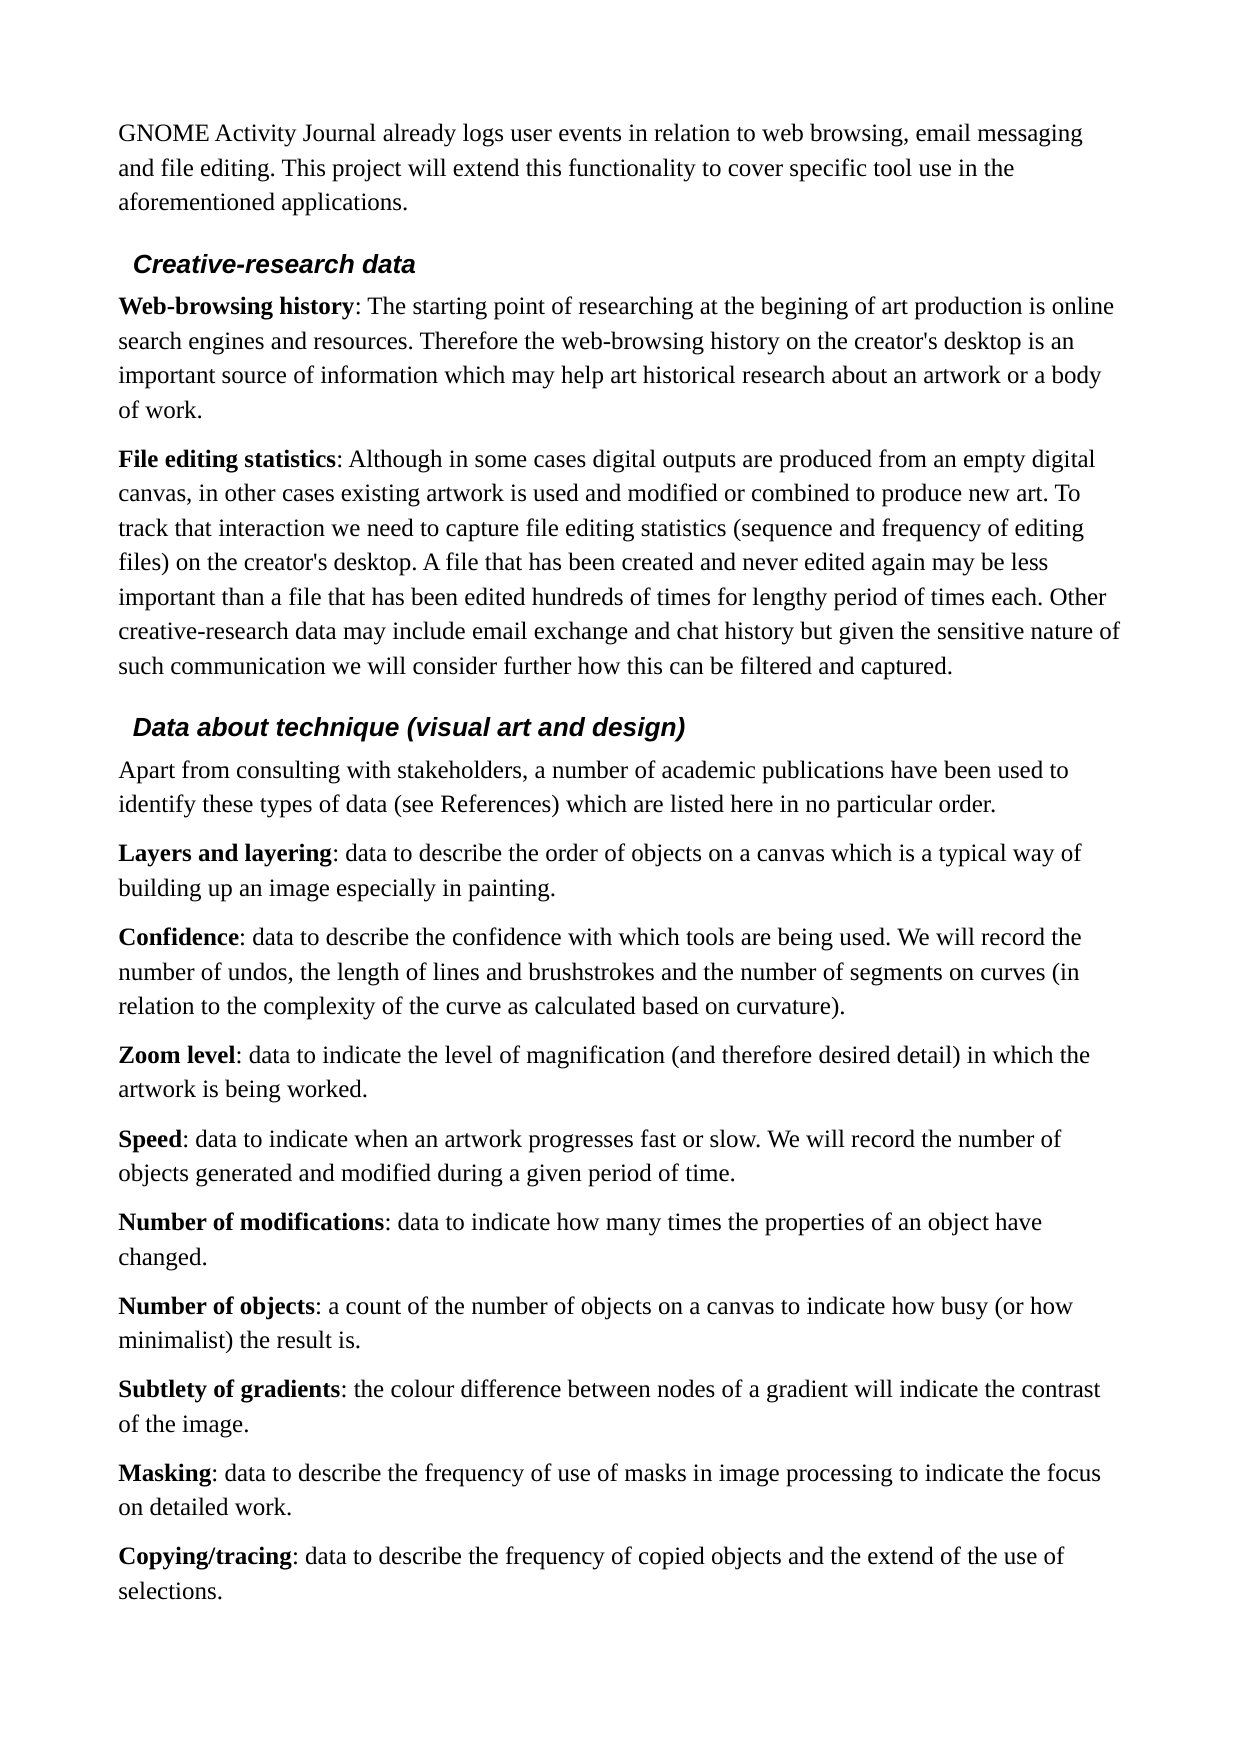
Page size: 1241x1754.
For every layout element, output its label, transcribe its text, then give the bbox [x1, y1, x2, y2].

text Subtlety of gradients: the colour difference between nodes of a gradient will indicate the contrast of the image. [118, 1374, 1122, 1437]
text Web-browsing history: The starting point of researching at the begining of art production is online search engines and resources. Therefore the web-browsing history on the creator's desktop is an important source of information which may help art historical research about an artwork or a body of work. [118, 291, 1122, 423]
text Number of objects: a count of the number of objects on a canvas to indicate how busy (or how minimalist) the result is. [118, 1291, 1122, 1354]
text Masking: data to describe the frequency of use of masks in image processing to indicate the focus on detailed work. [118, 1458, 1122, 1521]
text Number of modifications: data to indicate how many times the properties of an object have changed. [118, 1207, 1122, 1270]
subtitle Data about technique (visual art and design) [118, 712, 1122, 742]
subtitle Creative-research data [118, 249, 1122, 279]
text Apart from consulting with stakeholders, a number of academic publications have been used to identify these types of data (see References) which are listed here in no particular order. [118, 755, 1122, 818]
text GNOME Activity Journal already logs user events in relation to web browsing, email messaging and file editing. This project will extend this functionality to cover specific tool use in the aforementioned applications. [118, 118, 1122, 216]
text Confidence: data to describe the confidence with which tools are being used. We will record the number of undos, the length of lines and brushstrokes and the number of segments on curves (in relation to the complexity of the curve as calculated based on curvature). [118, 922, 1122, 1020]
text Layers and layering: data to describe the order of objects on a canvas which is a typical way of building up an image especially in painting. [118, 838, 1122, 902]
text Copying/tracing: data to describe the frequency of copied objects and the extend of the use of selections. [118, 1541, 1122, 1604]
text Zoom level: data to indicate the level of magnification (and therefore desired detail) in which the artwork is being worked. [118, 1040, 1122, 1103]
text File editing statistics: Although in some cases digital outputs are produced from an empty digital canvas, in other cases existing artwork is used and modified or combined to produce new art. To track that interaction we need to capture file editing statistics (sequence and frequency of editing files) on the creator's desktop. A file that has been created and never edited again may be less important than a file that has been edited hundreds of times for lengthy period of times each. Other creative-research data may include email exchange and chat history but given the sensitive nature of such communication we will consider further how this can be filtered and captured. [118, 444, 1122, 679]
text Speed: data to indicate when an artwork progresses fast or slow. We will record the number of objects generated and modified during a given period of time. [118, 1124, 1122, 1187]
